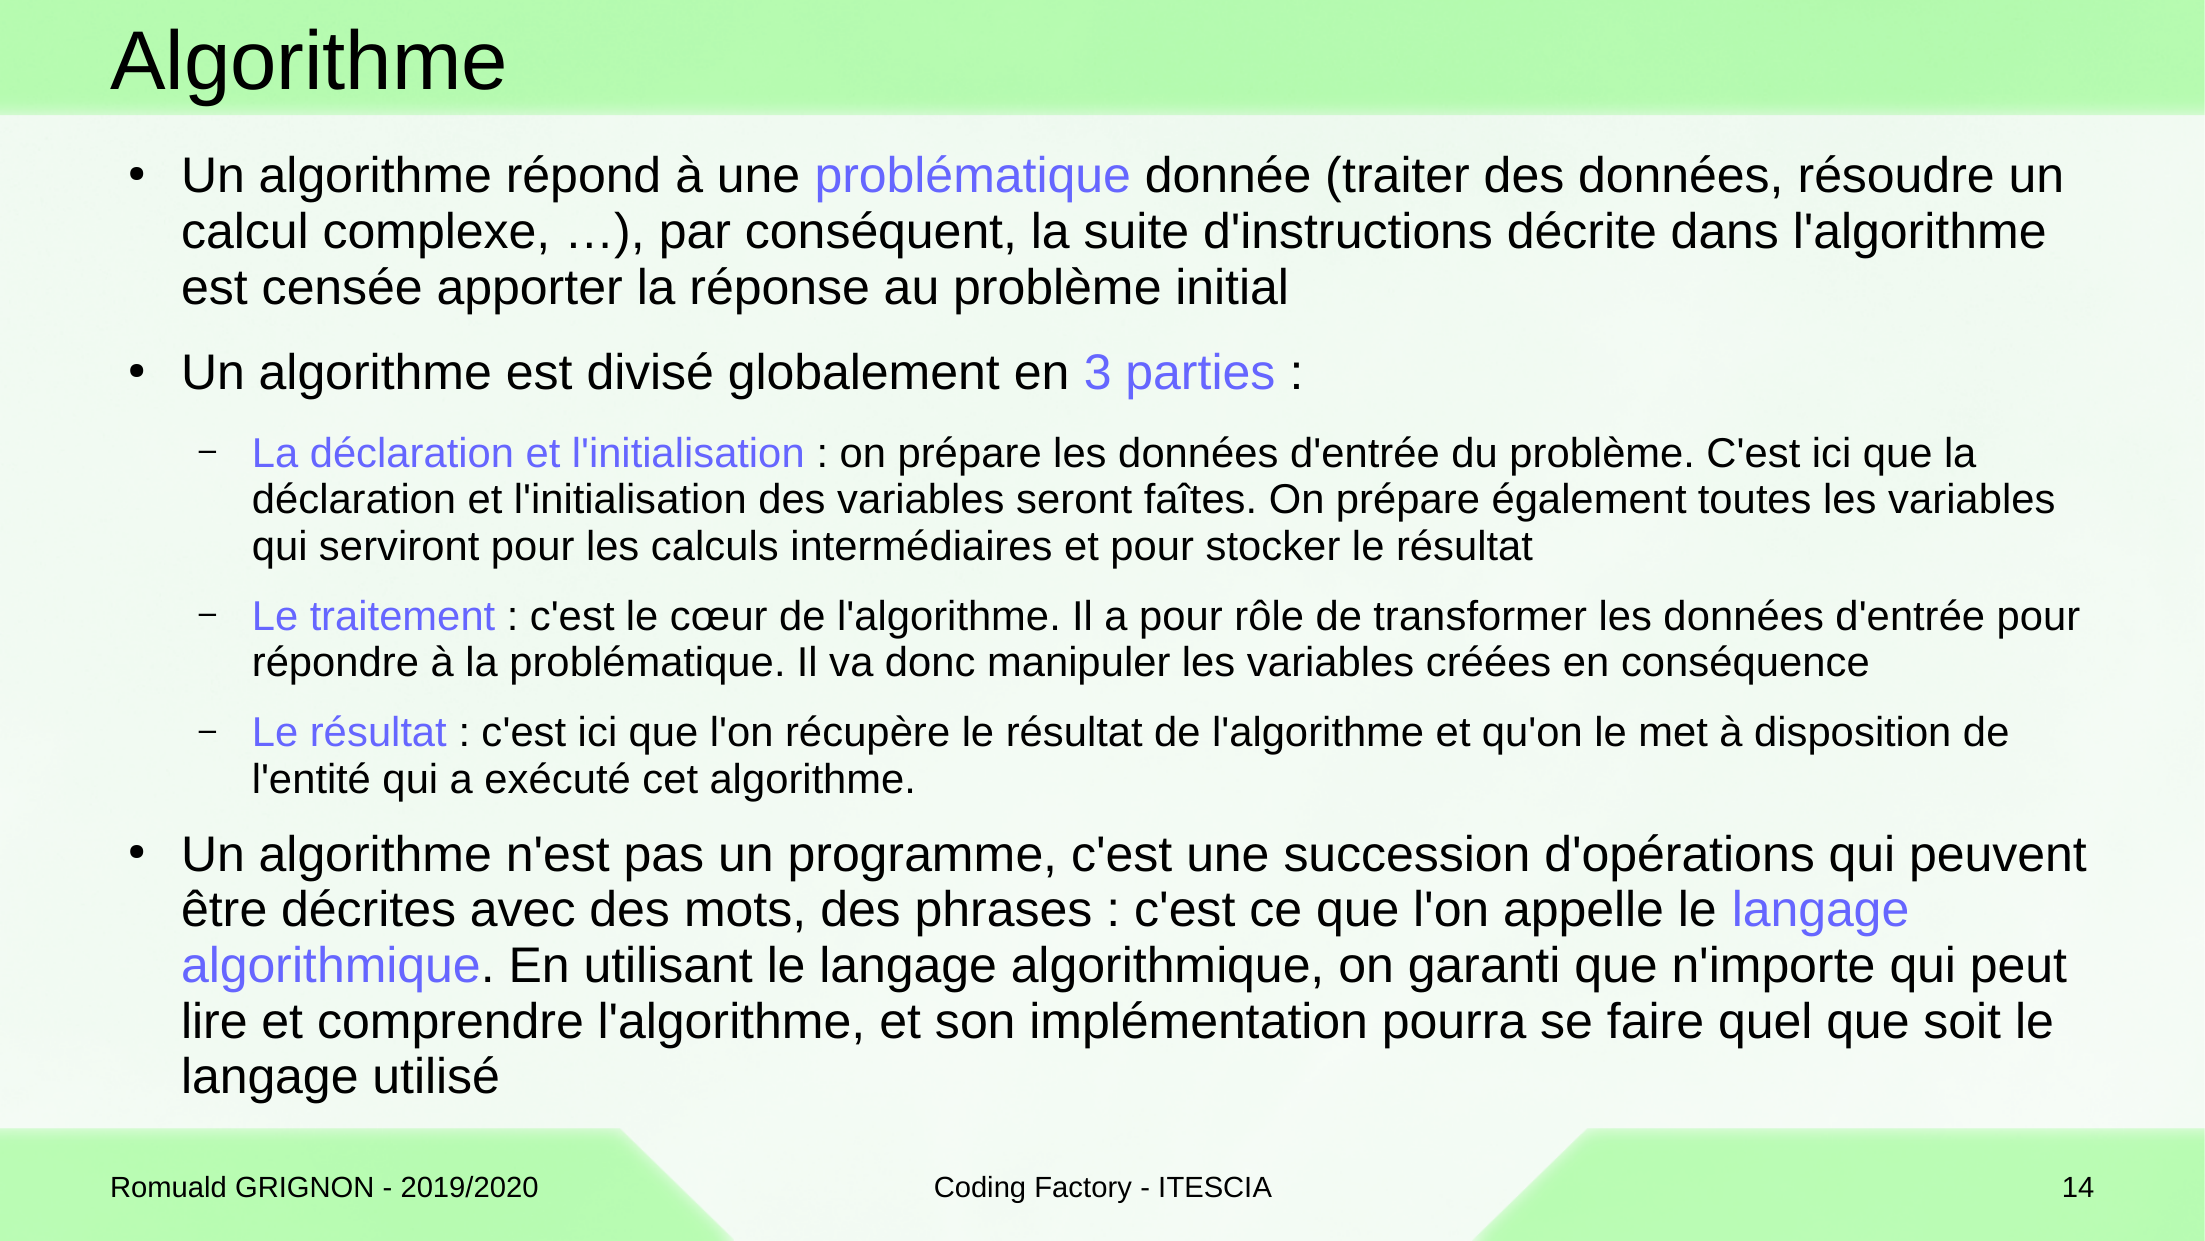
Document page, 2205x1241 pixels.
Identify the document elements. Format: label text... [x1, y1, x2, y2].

list Un algorithme répond à une problématique donnée (traiter des données, résoudre un calcul complexe, …), par conséquent, la suite d'instructions décrite dans l'algorithme est censée apporter la réponse au problème initial Un algorithme est divisé globalement en 3 parties : La déclaration et l'initialisation : on prépare les données d'entrée du problème. C'est ici que la déclaration et l'initialisation des variables seront faîtes. On prépare également toutes les variables qui serviront pour les calculs intermédiaires et pour stocker le résultat Le traitement : c'est le cœur de l'algorithme. Il a pour rôle de transformer les données d'entrée pour répondre à la problématique. Il va donc manipuler les variables créées en conséquence Le résultat : c'est ici que l'on récupère le résultat de l'algorithme et qu'on le met à disposition de l'entité qui a exécuté cet algorithme. Un algorithme n'est pas un programme, c'est une succession d'opérations qui peuvent être décrites avec des mots, des phrases : c'est ce que l'on appelle le langage algorithmique. En utilisant le langage algorithmique, on garanti que n'importe qui peut lire et comprendre l'algorithme, et son implémentation pourra se faire quel que soit le langage utilisé [110, 218, 2095, 1107]
title Algorithme [110, 49, 2095, 218]
picture [0, 0, 2205, 1241]
